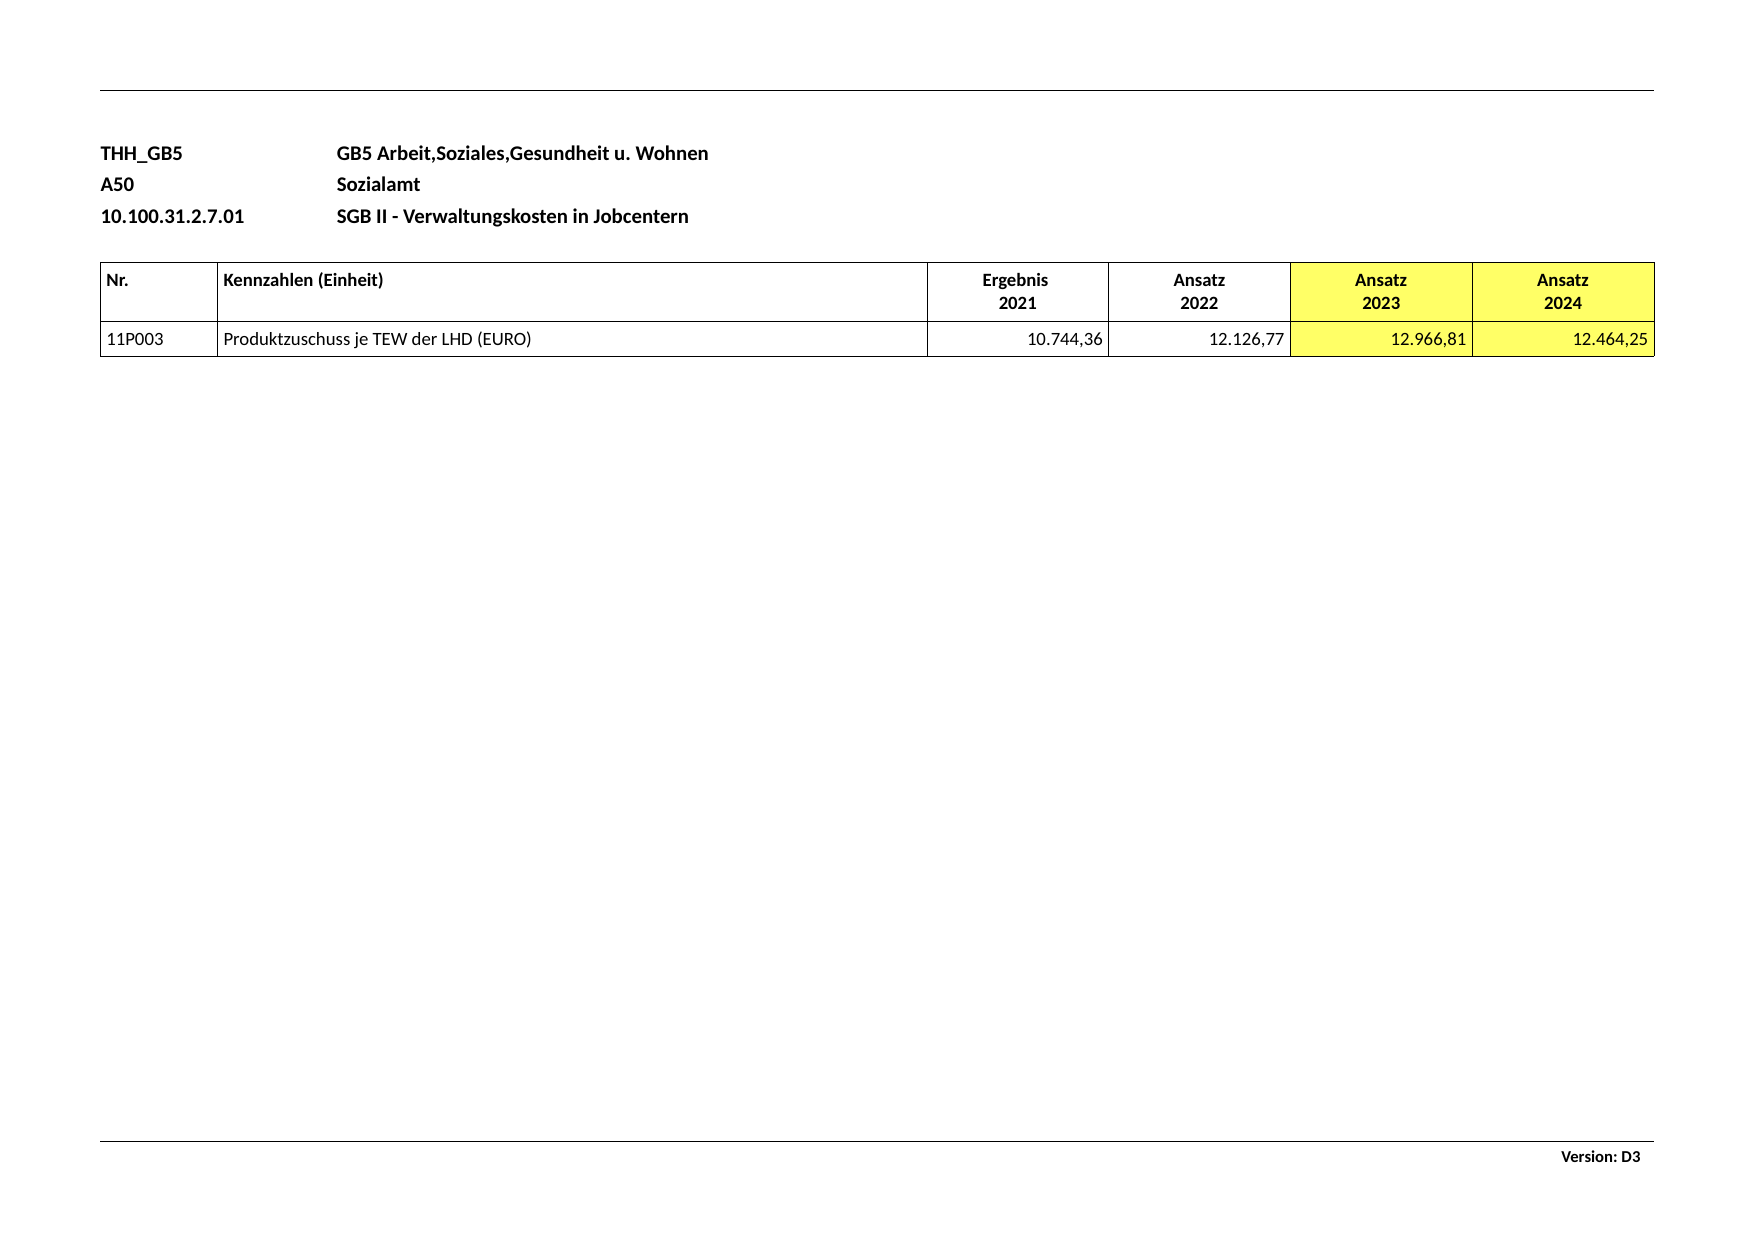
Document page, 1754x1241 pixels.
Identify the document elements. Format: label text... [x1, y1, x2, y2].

table_header Ergebnis 2021 [928, 263, 1108, 321]
table_header Nr. [101, 263, 217, 321]
table_cell Produktzuschuss je TEW der LHD (EURO) [218, 322, 927, 356]
table_header Kennzahlen (Einheit) [218, 263, 927, 321]
text THH_GB5 GB5 Arbeit,Soziales,Gesundheit u. Wohnen [100, 140, 1653, 166]
table_cell 12.464,25 [1473, 322, 1654, 356]
table_cell 12.966,81 [1291, 322, 1472, 356]
table_header Ansatz 2024 [1473, 263, 1654, 321]
table_cell 11P003 [101, 322, 217, 356]
table_cell 10.744,36 [928, 322, 1108, 356]
table_header Ansatz 2023 [1291, 263, 1472, 321]
text A50 Sozialamt [100, 172, 1653, 197]
text 10.100.31.2.7.01 SGB II - Verwaltungskosten in Jobcentern [100, 203, 1653, 228]
table_header Ansatz 2022 [1109, 263, 1290, 321]
table_cell 12.126,77 [1109, 322, 1290, 356]
